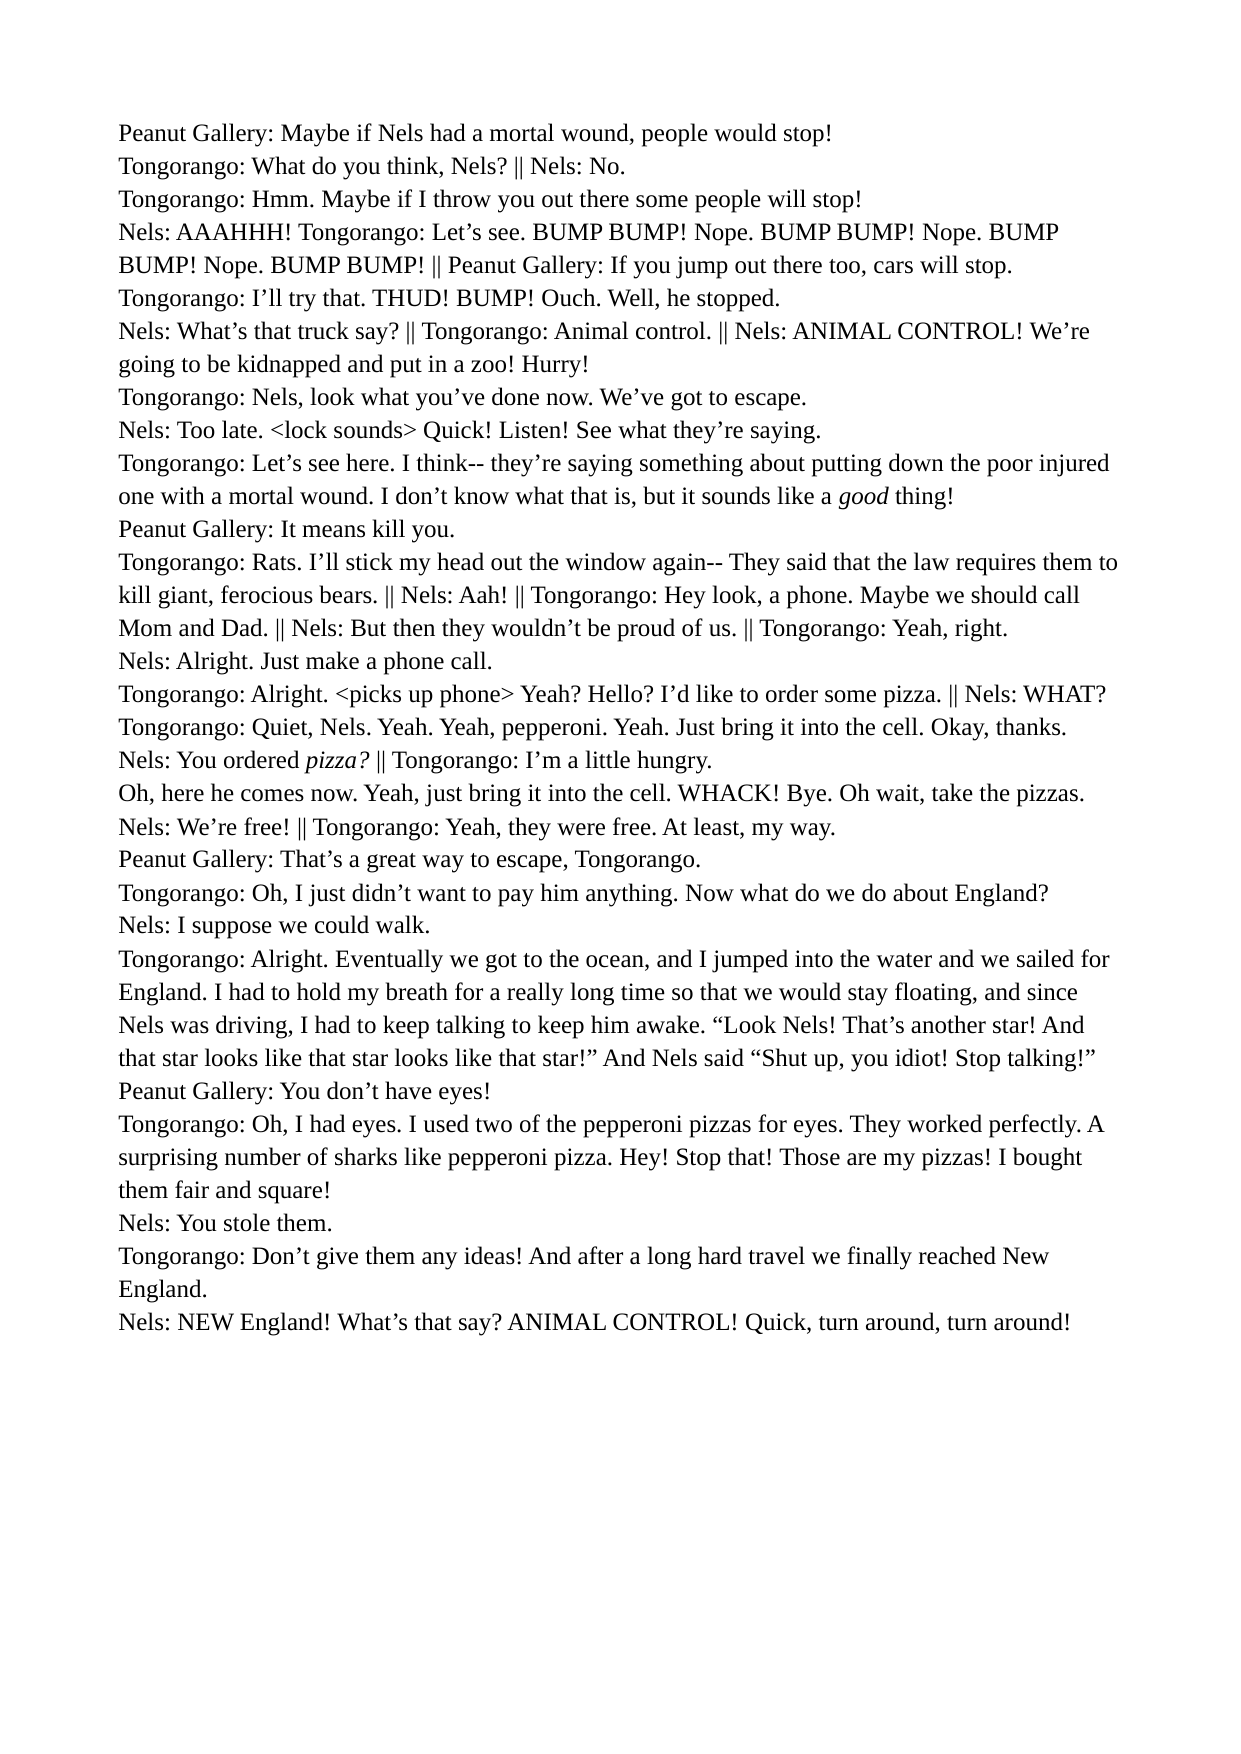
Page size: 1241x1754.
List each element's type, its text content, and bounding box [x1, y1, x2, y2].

text Peanut Gallery: Maybe if Nels had a mortal wound, people would stop! Tongorango: What do you think, Nels? || Nels: No. Tongorango: Hmm. Maybe if I throw you out there some people will stop! Nels: AAAHHH! Tongorango: Let’s see. BUMP BUMP! Nope. BUMP BUMP! Nope. BUMP BUMP! Nope. BUMP BUMP! || Peanut Gallery: If you jump out there too, cars will stop. Tongorango: I’ll try that. THUD! BUMP! Ouch. Well, he stopped. Nels: What’s that truck say? || Tongorango: Animal control. || Nels: ANIMAL CONTROL! We’re going to be kidnapped and put in a zoo! Hurry! Tongorango: Nels, look what you’ve done now. We’ve got to escape. Nels: Too late. <lock sounds> Quick! Listen! See what they’re saying. Tongorango: Let’s see here. I think-- they’re saying something about putting down the poor injured one with a mortal wound. I don’t know what that is, but it sounds like a good thing! Peanut Gallery: It means kill you. Tongorango: Rats. I’ll stick my head out the window again-- They said that the law requires them to kill giant, ferocious bears. || Nels: Aah! || Tongorango: Hey look, a phone. Maybe we should call Mom and Dad. || Nels: But then they wouldn’t be proud of us. || Tongorango: Yeah, right. Nels: Alright. Just make a phone call. Tongorango: Alright. <picks up phone> Yeah? Hello? I’d like to order some pizza. || Nels: WHAT? Tongorango: Quiet, Nels. Yeah. Yeah, pepperoni. Yeah. Just bring it into the cell. Okay, thanks. Nels: You ordered pizza? || Tongorango: I’m a little hungry. Oh, here he comes now. Yeah, just bring it into the cell. WHACK! Bye. Oh wait, take the pizzas. Nels: We’re free! || Tongorango: Yeah, they were free. At least, my way. Peanut Gallery: That’s a great way to escape, Tongorango. Tongorango: Oh, I just didn’t want to pay him anything. Now what do we do about England? Nels: I suppose we could walk. Tongorango: Alright. Eventually we got to the ocean, and I jumped into the water and we sailed for England. I had to hold my breath for a really long time so that we would stay floating, and since Nels was driving, I had to keep talking to keep him awake. “Look Nels! That’s another star! And that star looks like that star looks like that star!” And Nels said “Shut up, you idiot! Stop talking!” Peanut Gallery: You don’t have eyes! Tongorango: Oh, I had eyes. I used two of the pepperoni pizzas for eyes. They worked perfectly. A surprising number of sharks like pepperoni pizza. Hey! Stop that! Those are my pizzas! I bought them fair and square! Nels: You stole them. Tongorango: Don’t give them any ideas! And after a long hard travel we finally reached New England. Nels: NEW England! What’s that say? ANIMAL CONTROL! Quick, turn around, turn around! [118, 118, 1122, 1336]
